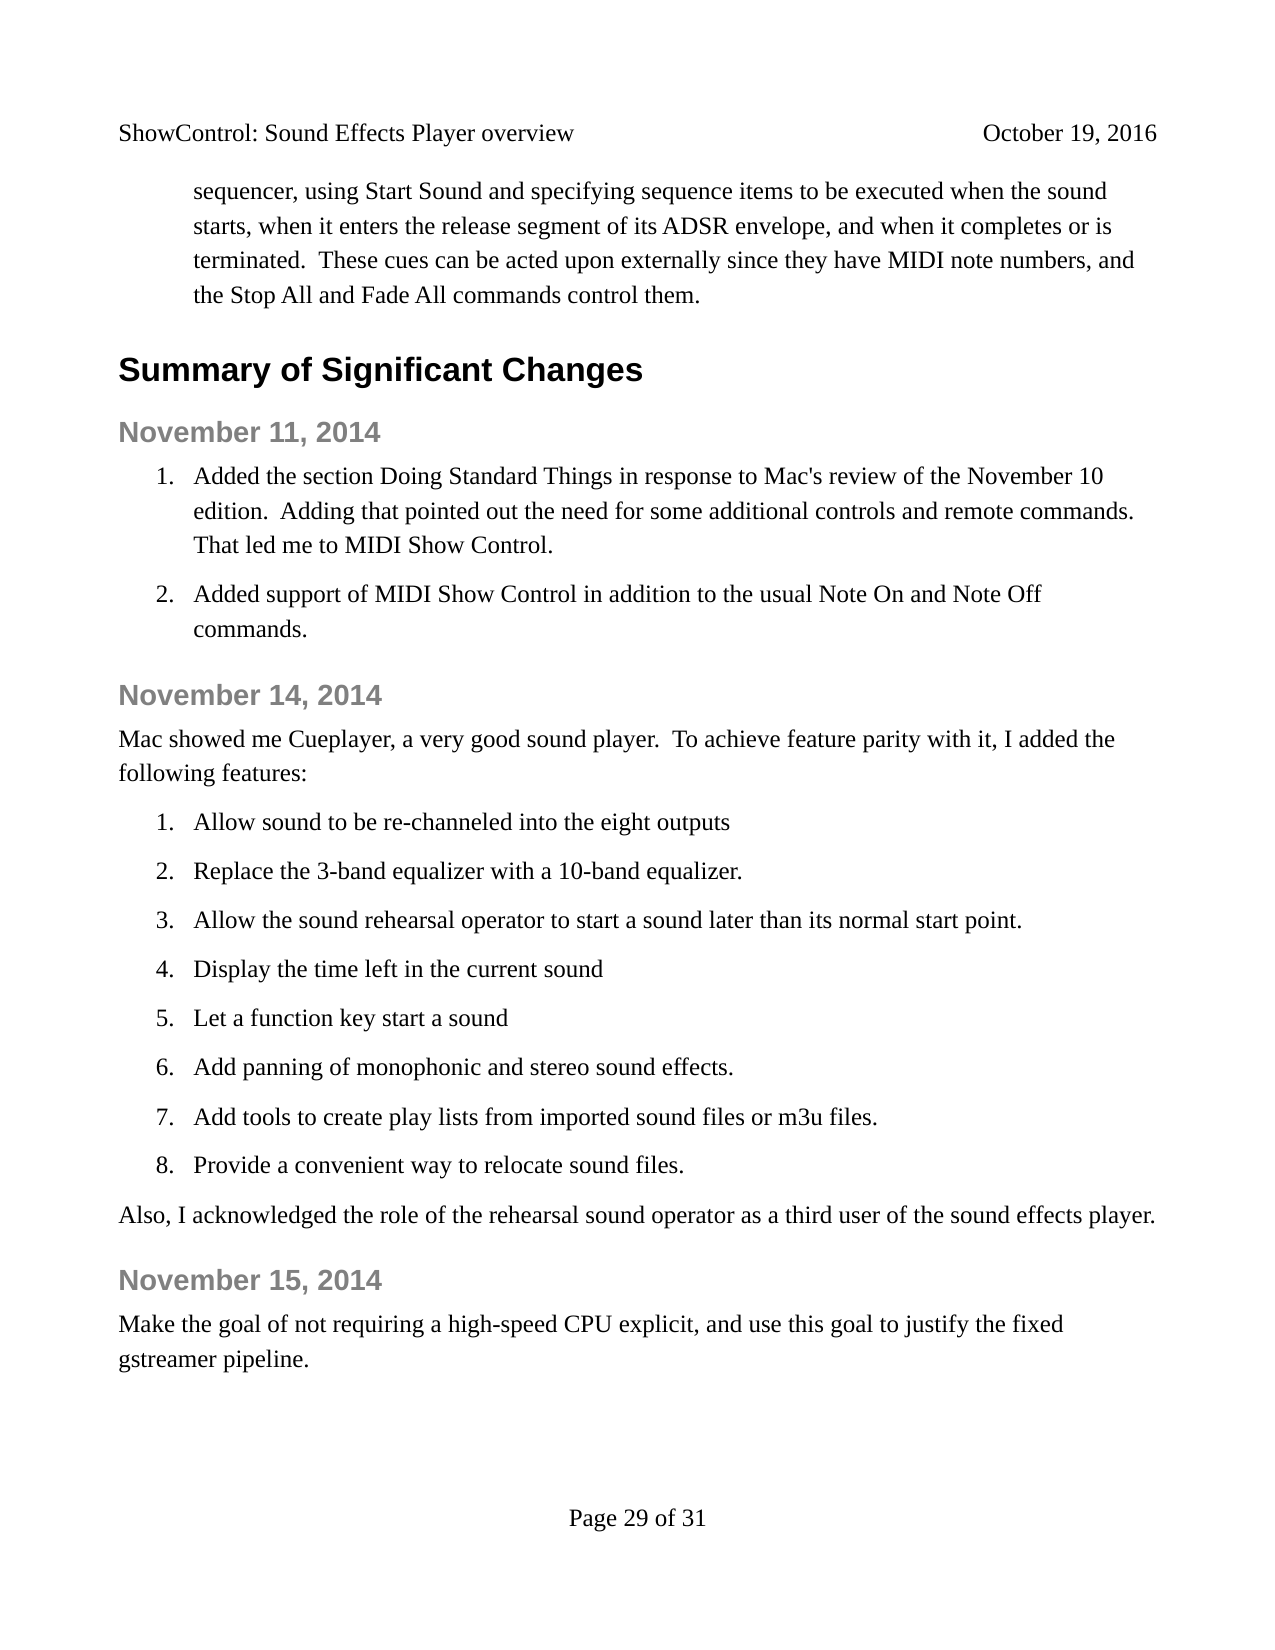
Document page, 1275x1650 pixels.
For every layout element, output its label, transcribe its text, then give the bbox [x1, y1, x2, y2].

list Provide a convenient way to relocate sound files. [156, 1151, 1157, 1179]
list Let a function key start a sound [156, 1003, 1157, 1032]
subtitle November 15, 2014 [118, 1263, 1157, 1297]
list Added the section Doing Standard Things in response to Mac's review of the November 10 edition. Adding that pointed out the need for some additional controls and remote commands. That led me to MIDI Show Control. [156, 461, 1157, 559]
text Also, I acknowledged the role of the rehearsal sound operator as a third user of the sound effects player. [118, 1200, 1157, 1228]
text Make the goal of not requiring a high-speed CPU explicit, and use this goal to justify the fixed gstreamer pipeline. [118, 1309, 1157, 1373]
list Replace the 3-band equalizer with a 10-band equalizer. [156, 856, 1157, 885]
subtitle November 14, 2014 [118, 678, 1157, 711]
list Added support of MIDI Show Control in addition to the usual Note On and Note Off commands. [156, 579, 1157, 643]
list Allow sound to be re-channeled into the eight outputs [156, 807, 1157, 836]
list Display the time left in the current sound [156, 954, 1157, 983]
list Add panning of monophonic and stereo sound effects. [156, 1052, 1157, 1081]
subtitle Summary of Significant Changes [118, 350, 1157, 388]
list sequencer, using Start Sound and specifying sequence items to be executed when the sound starts, when it enters the release segment of its ADSR envelope, and when it completes or is terminated. These cues can be acted upon externally since they have MIDI note numbers, and the Stop All and Fade All commands control them. [156, 176, 1157, 308]
list Allow the sound rehearsal operator to start a sound later than its normal start point. [156, 905, 1157, 934]
text Mac showed me Cueplayer, a very good sound player. To achieve feature parity with it, I added the following features: [118, 724, 1157, 787]
list Add tools to create play lists from imported sound files or m3u files. [156, 1102, 1157, 1130]
subtitle November 11, 2014 [118, 415, 1157, 449]
